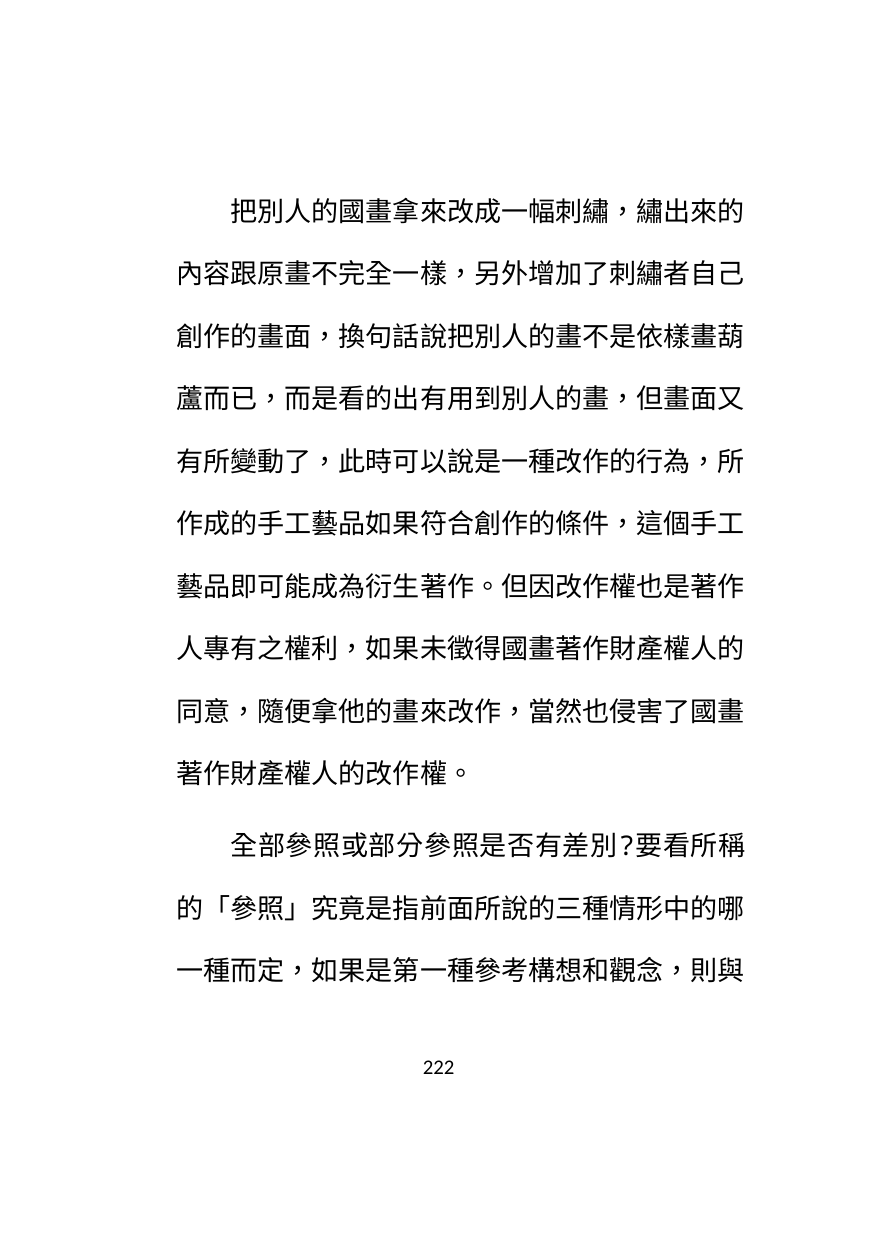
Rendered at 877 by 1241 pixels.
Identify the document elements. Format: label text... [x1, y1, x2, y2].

text 把別人的國畫拿來改成一幅刺繡，繡出來的內容跟原畫不完全一樣，另外增加了刺繡者自己創作的畫面，換句話說把別人的畫不是依樣畫葫蘆而已，而是看的出有用到別人的畫，但畫面又有所變動了，此時可以說是一種改作的行為，所作成的手工藝品如果符合創作的條件，這個手工藝品即可能成為衍生著作。但因改作權也是著作人專有之權利，如果未徵得國畫著作財產權人的同意，隨便拿他的畫來改作，當然也侵害了國畫著作財產權人的改作權。 [176, 168, 745, 793]
text 全部參照或部分參照是否有差別?要看所稱的「參照」究竟是指前面所說的三種情形中的哪一種而定，如果是第一種參考構想和觀念，則與 [176, 802, 745, 990]
